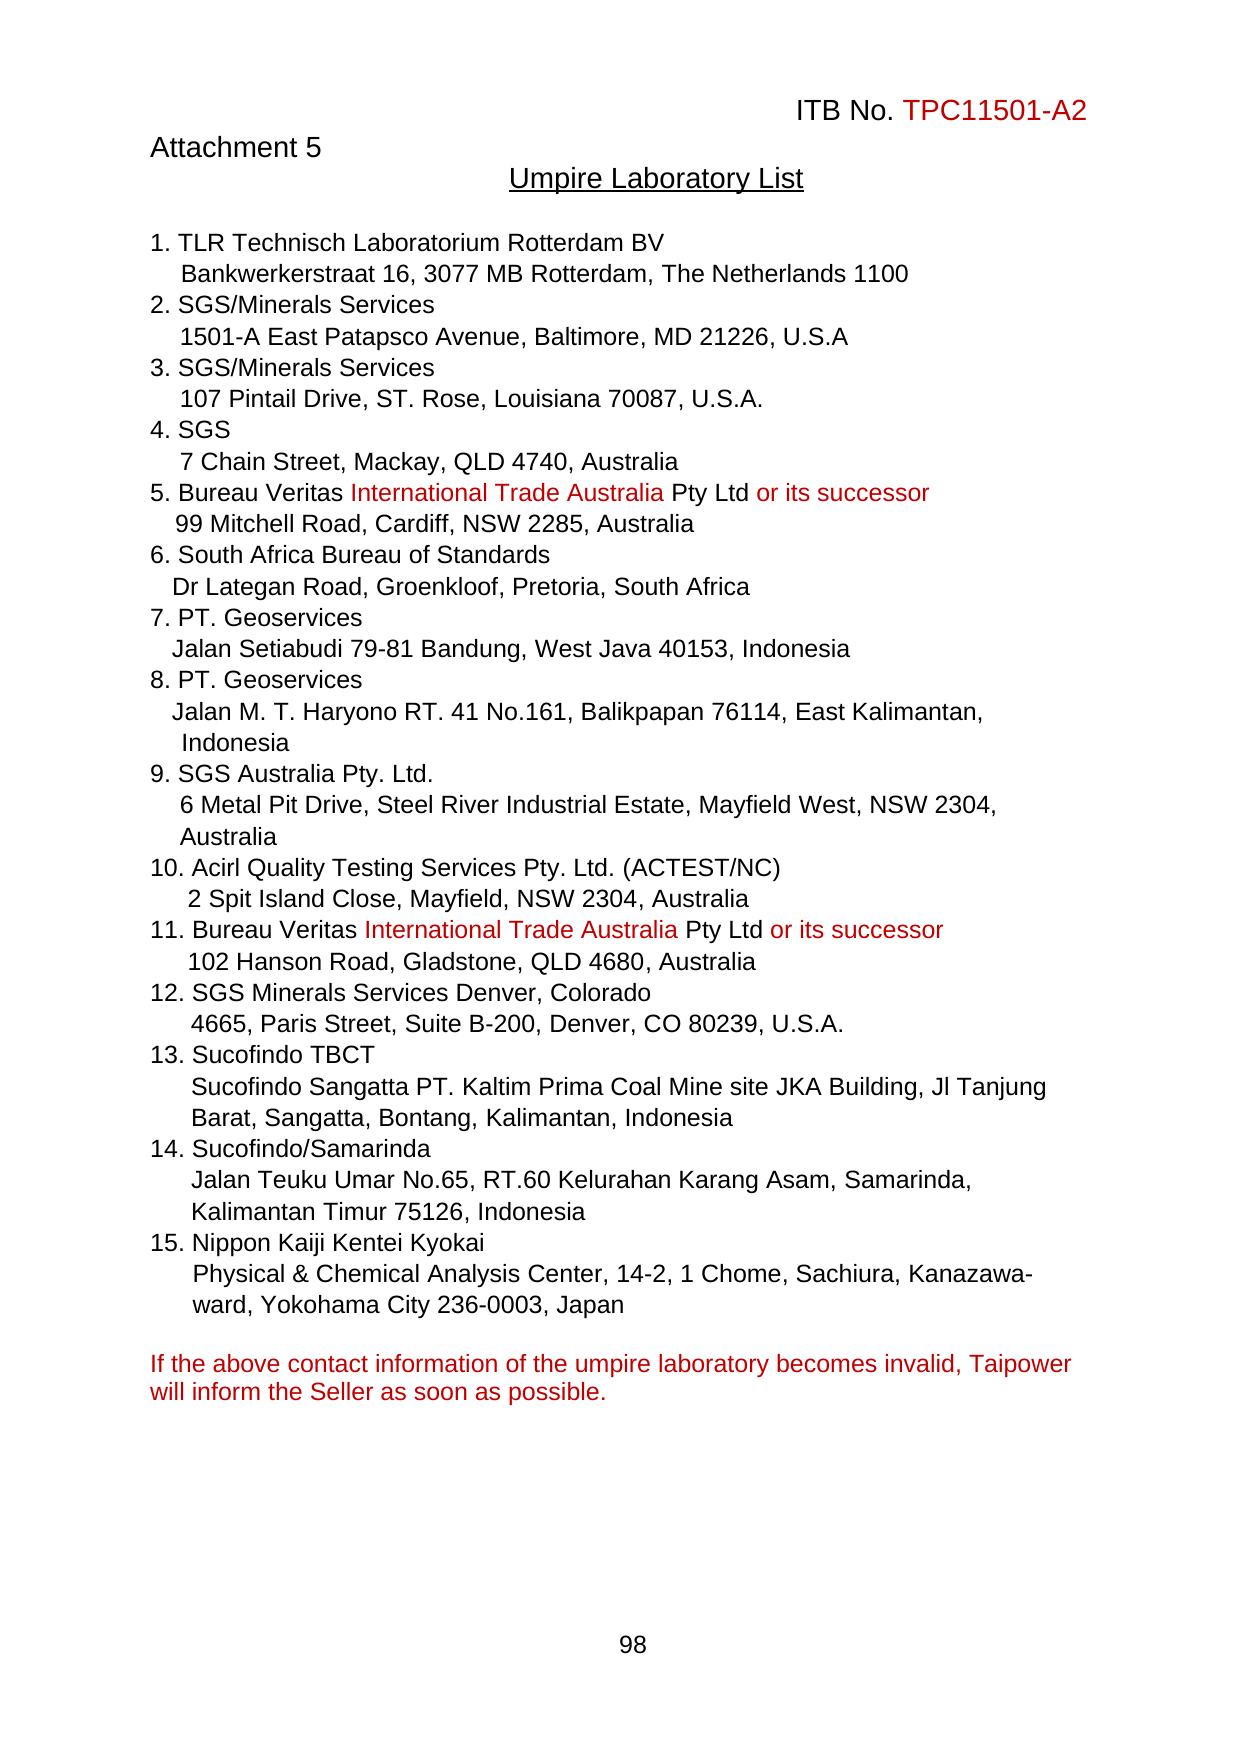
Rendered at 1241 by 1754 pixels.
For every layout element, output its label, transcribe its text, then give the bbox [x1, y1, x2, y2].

text 6. South Africa Bureau of Standards [150, 539, 1087, 570]
text 4. SGS [150, 414, 1087, 445]
text Attachment 5 [150, 126, 1087, 164]
text Physical & Chemical Analysis Center, 14-2, 1 Chome, Sachiura, Kanazawa-ward, Yokohama City 236-0003, Japan [192, 1257, 1087, 1320]
text Bankwerkerstraat 16, 3077 MB Rotterdam, The Netherlands 1100 [179, 257, 1087, 289]
text 6 Metal Pit Drive, Steel River Industrial Estate, Mayfield West, NSW 2304, Australia [179, 789, 1087, 851]
text Jalan Teuku Umar No.65, RT.60 Kelurahan Karang Asam, Samarinda, Kalimantan Timur 75126, Indonesia [191, 1164, 1087, 1226]
text Sucofindo Sangatta PT. Kaltim Prima Coal Mine site JKA Building, Jl Tanjung Barat, Sangatta, Bontang, Kalimantan, Indonesia [191, 1070, 1087, 1132]
text Jalan M. T. Haryono RT. 41 No.161, Balikpapan 76114, East Kalimantan, Indonesia [165, 695, 1087, 757]
text 7. PT. Geoservices [150, 601, 1087, 632]
text 107 Pintail Drive, ST. Rose, Louisiana 70087, U.S.A. [179, 382, 1087, 414]
text 4665, Paris Street, Suite B-200, Denver, CO 80239, U.S.A. [191, 1007, 1087, 1039]
text 9. SGS Australia Pty. Ltd. [150, 757, 1087, 789]
text 99 Mitchell Road, Cardiff, NSW 2285, Australia [150, 507, 1087, 539]
text 10. Acirl Quality Testing Services Pty. Ltd. (ACTEST/NC) [150, 851, 1087, 882]
text 12. SGS Minerals Services Denver, Colorado [150, 976, 1087, 1007]
text 5. Bureau Veritas International Trade Australia Pty Ltd or its successor [150, 476, 1087, 507]
text 2 Spit Island Close, Mayfield, NSW 2304, Australia [187, 882, 1087, 914]
text Dr Lategan Road, Groenkloof, Pretoria, South Africa [165, 570, 1087, 601]
text 15. Nippon Kaiji Kentei Kyokai [150, 1226, 1087, 1257]
text Jalan Setiabudi 79-81 Bandung, West Java 40153, Indonesia [165, 632, 1087, 664]
text 14. Sucofindo/Samarinda [150, 1132, 1087, 1164]
text 1501-A East Patapsco Avenue, Baltimore, MD 21226, U.S.A [179, 320, 1087, 351]
text If the above contact information of the umpire laboratory becomes invalid, Taipower will inform the Seller as soon as possible. [150, 1349, 1087, 1406]
text Umpire Laboratory List [225, 164, 1087, 195]
text 8. PT. Geoservices [150, 664, 1087, 695]
text 2. SGS/Minerals Services [150, 289, 1087, 320]
text 1. TLR Technisch Laboratorium Rotterdam BV [150, 226, 1087, 257]
text 11. Bureau Veritas International Trade Australia Pty Ltd or its successor [150, 914, 1087, 945]
text 3. SGS/Minerals Services [150, 351, 1087, 382]
text 13. Sucofindo TBCT [150, 1039, 1087, 1070]
text 102 Hanson Road, Gladstone, QLD 4680, Australia [187, 945, 1087, 976]
text 7 Chain Street, Mackay, QLD 4740, Australia [179, 445, 1087, 476]
